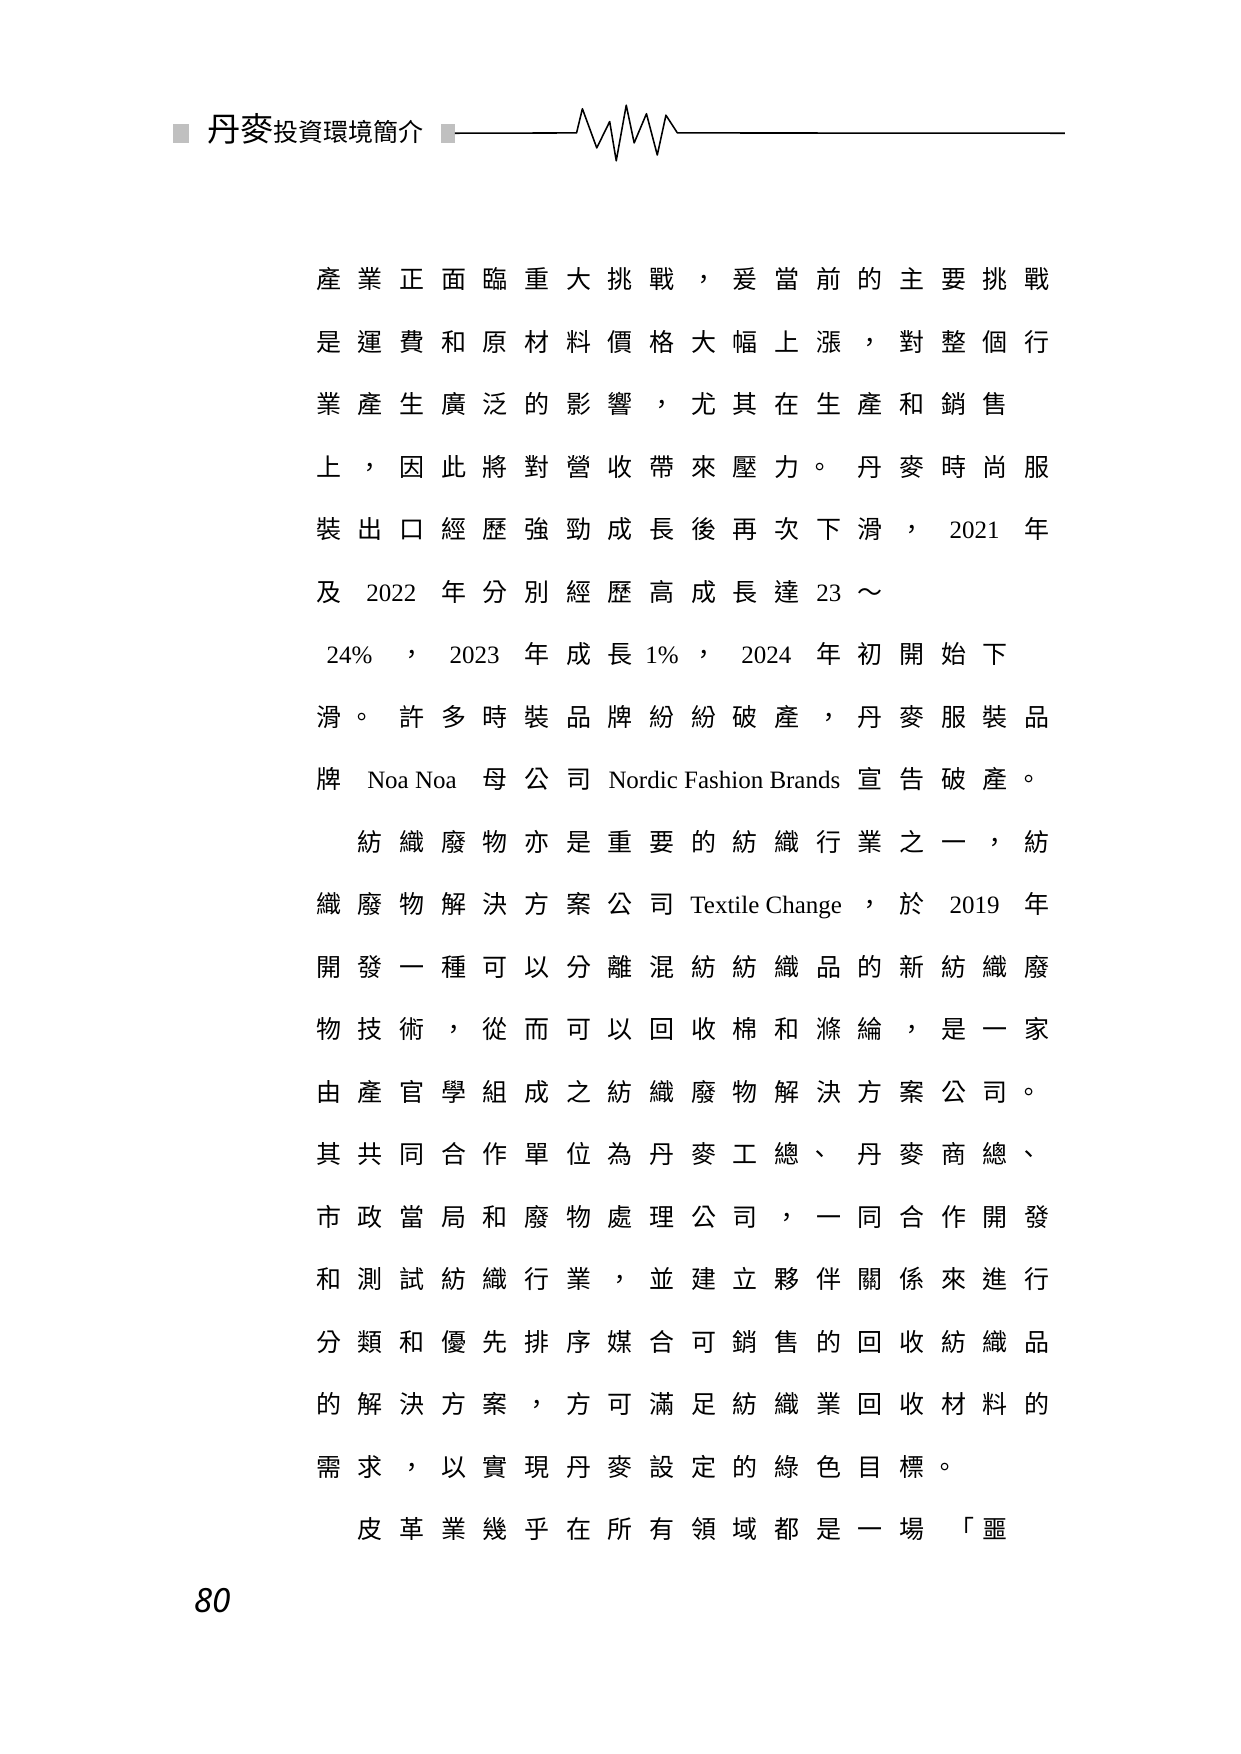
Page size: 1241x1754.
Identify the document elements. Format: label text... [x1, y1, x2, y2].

text 產業正面臨重大挑戰，爰當前的主要挑戰是運費和原材料價格大幅上漲，對整個行業產生廣泛的影響，尤其在生產和銷售上，因此將對營收帶來壓力。丹麥時尚服裝出口經歷強勁成長後再次下滑，2021年及2022年分別經歷高成長達23～24%，2023年成長1%，2024年初開始下滑。許多時裝品牌紛紛破產，丹麥服裝品牌Noa Noa母公司Nordic Fashion Brands宣告破產。 [281, 236, 1058, 799]
text 紡織廢物亦是重要的紡織行業之一，紡織廢物解決方案公司Textile Change，於2019年開發一種可以分離混紡紡織品的新紡織廢物技術，從而可以回收棉和滌綸，是一家由產官學組成之紡織廢物解決方案公司。其共同合作單位為丹麥工總、丹麥商總、市政當局和廢物處理公司，一同合作開發和測試紡織行業，並建立夥伴關係來進行分類和優先排序媒合可銷售的回收紡織品的解決方案，方可滿足紡織業回收材料的需求，以實現丹麥設定的綠色目標。 [281, 799, 1058, 1486]
text 皮革業幾乎在所有領域都是一場「噩 [281, 1486, 1058, 1549]
